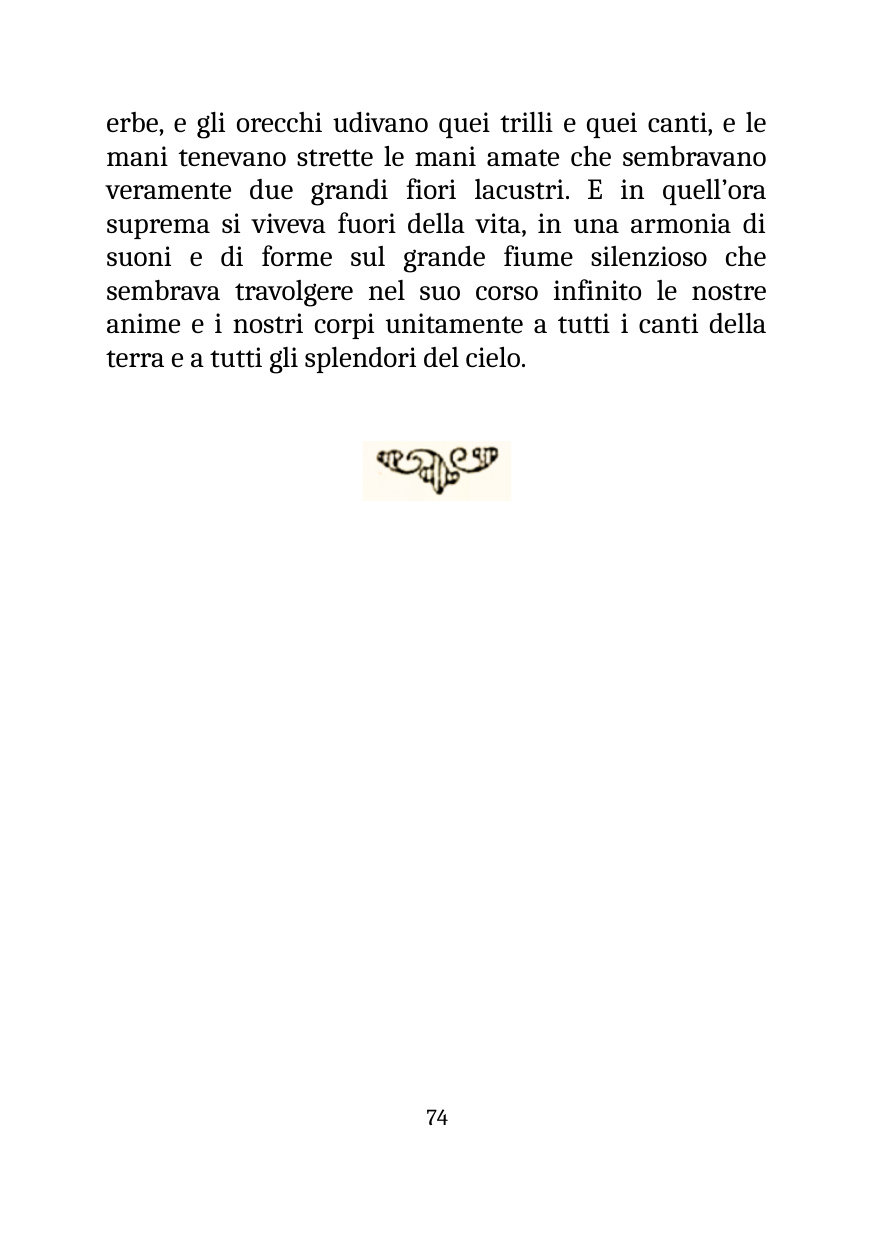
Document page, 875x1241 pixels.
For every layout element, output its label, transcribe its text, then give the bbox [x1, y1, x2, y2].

picture [362, 441, 512, 501]
text erbe, e gli orecchi udivano quei trilli e quei canti, e le mani tenevano strette le mani amate che sembravano veramente due grandi fiori lacustri. E in quell’ora suprema si viveva fuori della vita, in una armonia di suoni e di forme sul grande fiume silenzioso che sembrava travolgere nel suo corso infinito le nostre anime e i nostri corpi unitamente a tutti i canti della terra e a tutti gli splendori del cielo. [106, 106, 768, 374]
